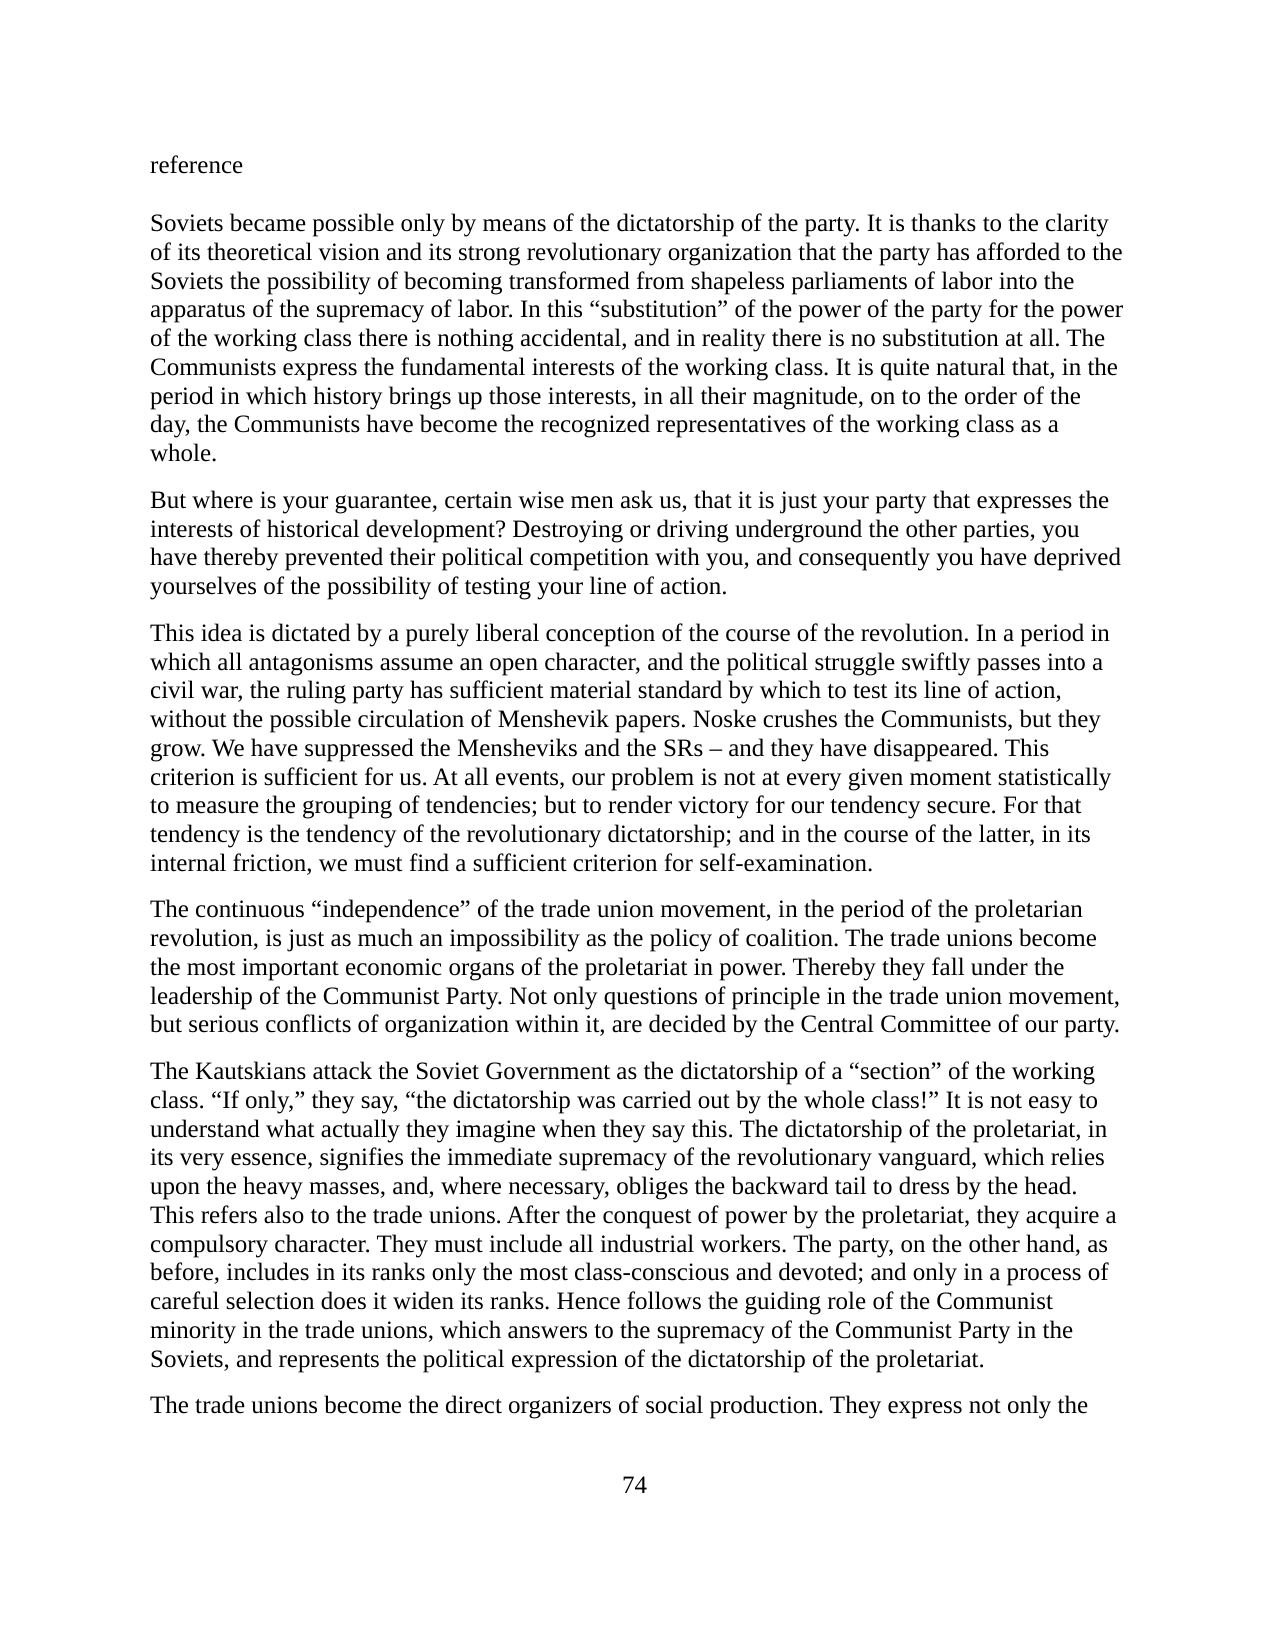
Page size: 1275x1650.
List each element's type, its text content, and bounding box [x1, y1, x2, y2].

text This idea is dictated by a purely liberal conception of the course of the revolution. In a period in which all antagonisms assume an open character, and the political struggle swiftly passes into a civil war, the ruling party has sufficient material standard by which to test its line of action, without the possible circulation of Menshevik papers. Noske crushes the Communists, but they grow. We have suppressed the Mensheviks and the SRs – and they have disappeared. This criterion is sufficient for us. At all events, our problem is not at every given moment statistically to measure the grouping of tendencies; but to render victory for our tendency secure. For that tendency is the tendency of the revolutionary dictatorship; and in the course of the latter, in its internal friction, we must find a sufficient criterion for self-examination. [150, 618, 1125, 877]
text But where is your guarantee, certain wise men ask us, that it is just your party that expresses the interests of historical development? Destroying or driving underground the other parties, you have thereby prevented their political competition with you, and consequently you have deprived yourselves of the possibility of testing your line of action. [150, 485, 1125, 600]
text The trade unions become the direct organizers of social production. They express not only the [150, 1390, 1125, 1419]
text The continuous “independence” of the trade union movement, in the period of the proletarian revolution, is just as much an impossibility as the policy of coalition. The trade unions become the most important economic organs of the proletariat in power. Thereby they fall under the leadership of the Communist Party. Not only questions of principle in the trade union movement, but serious conflicts of organization within it, are decided by the Central Committee of our party. [150, 894, 1125, 1038]
text Soviets became possible only by means of the dictatorship of the party. It is thanks to the clarity of its theoretical vision and its strong revolutionary organization that the party has afforded to the Soviets the possibility of becoming transformed from shapeless parliaments of labor into the apparatus of the supremacy of labor. In this “substitution” of the power of the party for the power of the working class there is nothing accidental, and in reality there is no substitution at all. The Communists express the fundamental interests of the working class. It is quite natural that, in the period in which history brings up those interests, in all their magnitude, on to the order of the day, the Communists have become the recognized representatives of the working class as a whole. [150, 208, 1125, 467]
text The Kautskians attack the Soviet Government as the dictatorship of a “section” of the working class. “If only,” they say, “the dictatorship was carried out by the whole class!” It is not easy to understand what actually they imagine when they say this. The dictatorship of the proletariat, in its very essence, signifies the immediate supremacy of the revolutionary vanguard, which relies upon the heavy masses, and, where necessary, obliges the backward tail to dress by the head. This refers also to the trade unions. After the conquest of power by the proletariat, they acquire a compulsory character. They must include all industrial workers. The party, on the other hand, as before, includes in its ranks only the most class-conscious and devoted; and only in a process of careful selection does it widen its ranks. Hence follows the guiding role of the Communist minority in the trade unions, which answers to the supremacy of the Communist Party in the Soviets, and represents the political expression of the dictatorship of the proletariat. [150, 1056, 1125, 1372]
